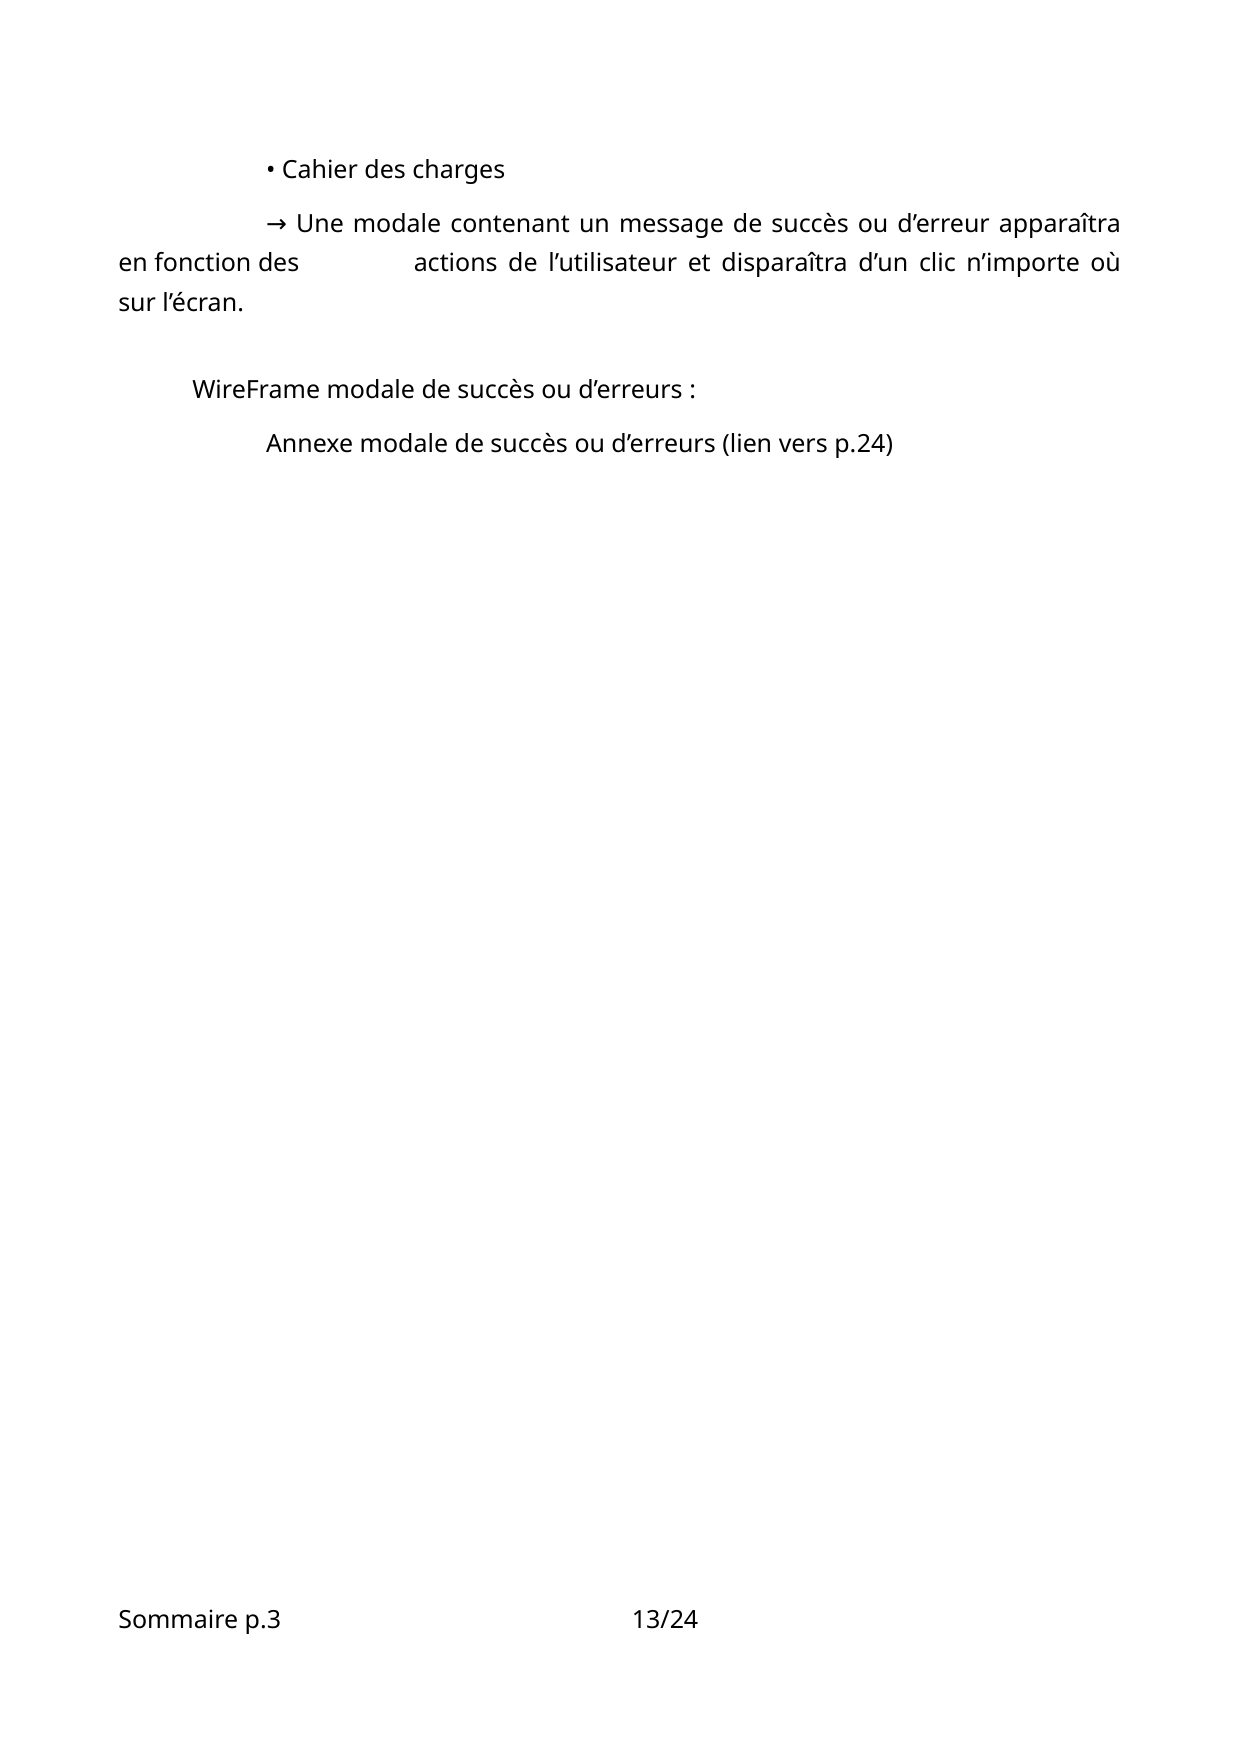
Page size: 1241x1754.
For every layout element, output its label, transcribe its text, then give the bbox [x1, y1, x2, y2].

text WireFrame modale de succès ou d’erreurs : [118, 372, 1122, 406]
text • Cahier des charges [118, 152, 1122, 186]
text Annexe modale de succès ou d’erreurs (lien vers p.21) [118, 426, 1122, 460]
text → Une modale contenant un message de succès ou d’erreur apparaîtra en fonction des actions de l’utilisateur et disparaîtra d’un clic n’importe où sur l’écran. [118, 206, 1122, 318]
